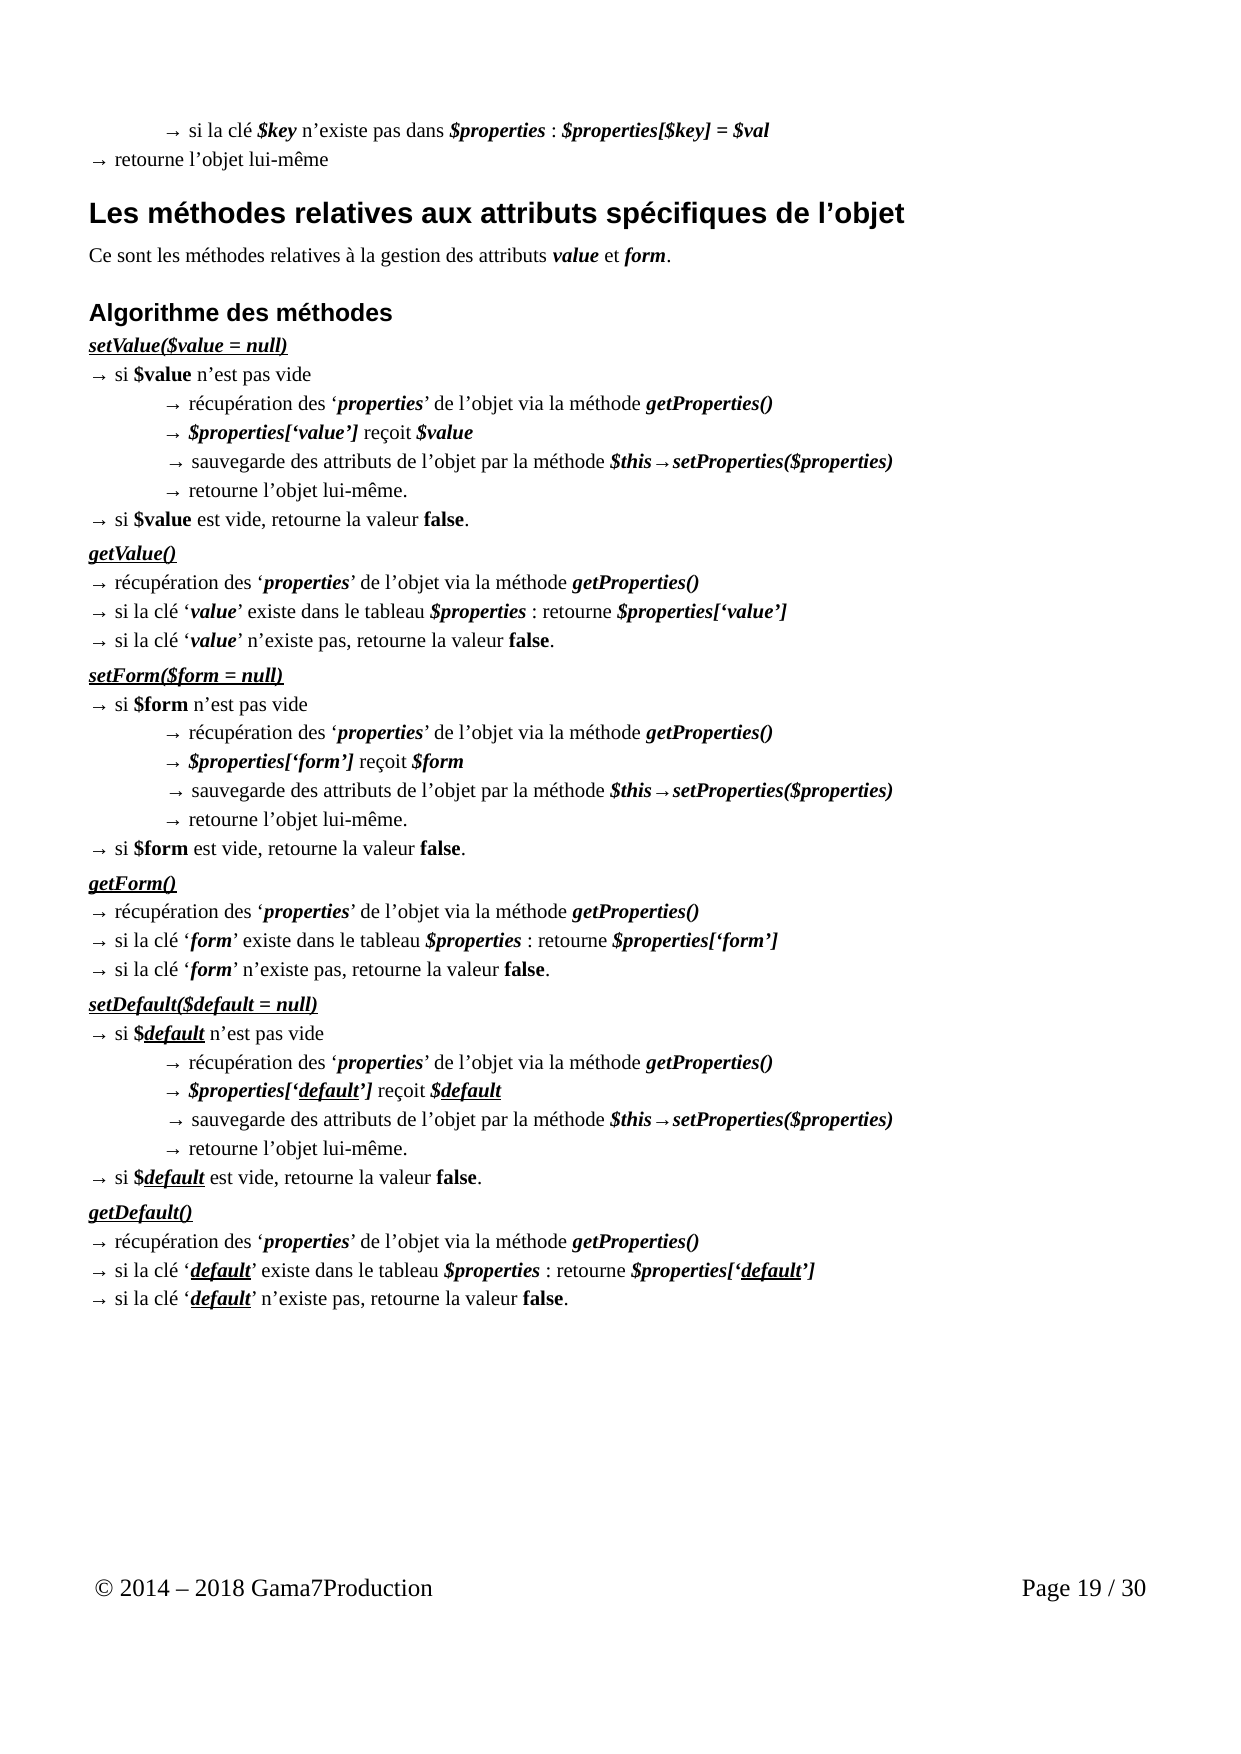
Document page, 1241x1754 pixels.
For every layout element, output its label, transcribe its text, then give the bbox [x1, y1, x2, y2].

text → récupération des ‘properties’ de l’objet via la méthode getProperties() [88, 899, 1152, 923]
text → si la clé $key n’existe pas dans $properties : $properties[$key] = $val [88, 118, 1152, 142]
text → si la clé ‘value’ n’existe pas, retourne la valeur false. [88, 628, 1152, 652]
text getValue() [88, 541, 1152, 565]
text → si $form n’est pas vide [88, 691, 1152, 716]
text setValue($value = null) [88, 333, 1152, 357]
text → sauvegarde des attributs de l’objet par la méthode $this→setProperties($properties) [165, 1107, 1152, 1131]
text → récupération des ‘properties’ de l’objet via la méthode getProperties() [88, 1049, 1152, 1074]
text → récupération des ‘properties’ de l’objet via la méthode getProperties() [88, 1229, 1152, 1253]
text → retourne l’objet lui-même. [88, 807, 1152, 831]
text → retourne l’objet lui-même. [88, 478, 1152, 502]
text getDefault() [88, 1200, 1152, 1224]
text → si la clé ‘default’ existe dans le tableau $properties : retourne $properties[‘default’] [88, 1257, 1152, 1282]
text → si $value est vide, retourne la valeur false. [88, 506, 1152, 531]
text setForm($form = null) [88, 663, 1152, 687]
text → sauvegarde des attributs de l’objet par la méthode $this→setProperties($properties) [165, 449, 1152, 473]
text → retourne l’objet lui-même. [88, 1136, 1152, 1160]
text → si la clé ‘form’ existe dans le tableau $properties : retourne $properties[‘form’] [88, 928, 1152, 952]
text → si $form est vide, retourne la valeur false. [88, 836, 1152, 860]
text → si la clé ‘value’ existe dans le tableau $properties : retourne $properties[‘value’] [88, 599, 1152, 623]
text → $properties[‘form’] reçoit $form [88, 749, 1152, 773]
text getForm() [88, 871, 1152, 894]
text → si $value n’est pas vide [88, 362, 1152, 386]
text → si $default n’est pas vide [88, 1021, 1152, 1045]
text → récupération des ‘properties’ de l’objet via la méthode getProperties() [88, 720, 1152, 744]
text setDefault($default = null) [88, 992, 1152, 1016]
text → sauvegarde des attributs de l’objet par la méthode $this→setProperties($properties) [165, 778, 1152, 802]
text Ce sont les méthodes relatives à la gestion des attributs value et form. [88, 243, 1152, 267]
text → récupération des ‘properties’ de l’objet via la méthode getProperties() [88, 391, 1152, 415]
text → retourne l’objet lui-même [88, 147, 1152, 171]
text → récupération des ‘properties’ de l’objet via la méthode getProperties() [88, 570, 1152, 594]
subtitle Les méthodes relatives aux attributs spécifiques de l’objet [88, 196, 1152, 230]
text → si la clé ‘form’ n’existe pas, retourne la valeur false. [88, 957, 1152, 981]
text → si $default est vide, retourne la valeur false. [88, 1165, 1152, 1189]
text → $properties[‘value’] reçoit $value [88, 420, 1152, 444]
text → si la clé ‘default’ n’existe pas, retourne la valeur false. [88, 1286, 1152, 1310]
subtitle Algorithme des méthodes [88, 298, 1152, 327]
text → $properties[‘default’] reçoit $default [88, 1078, 1152, 1102]
